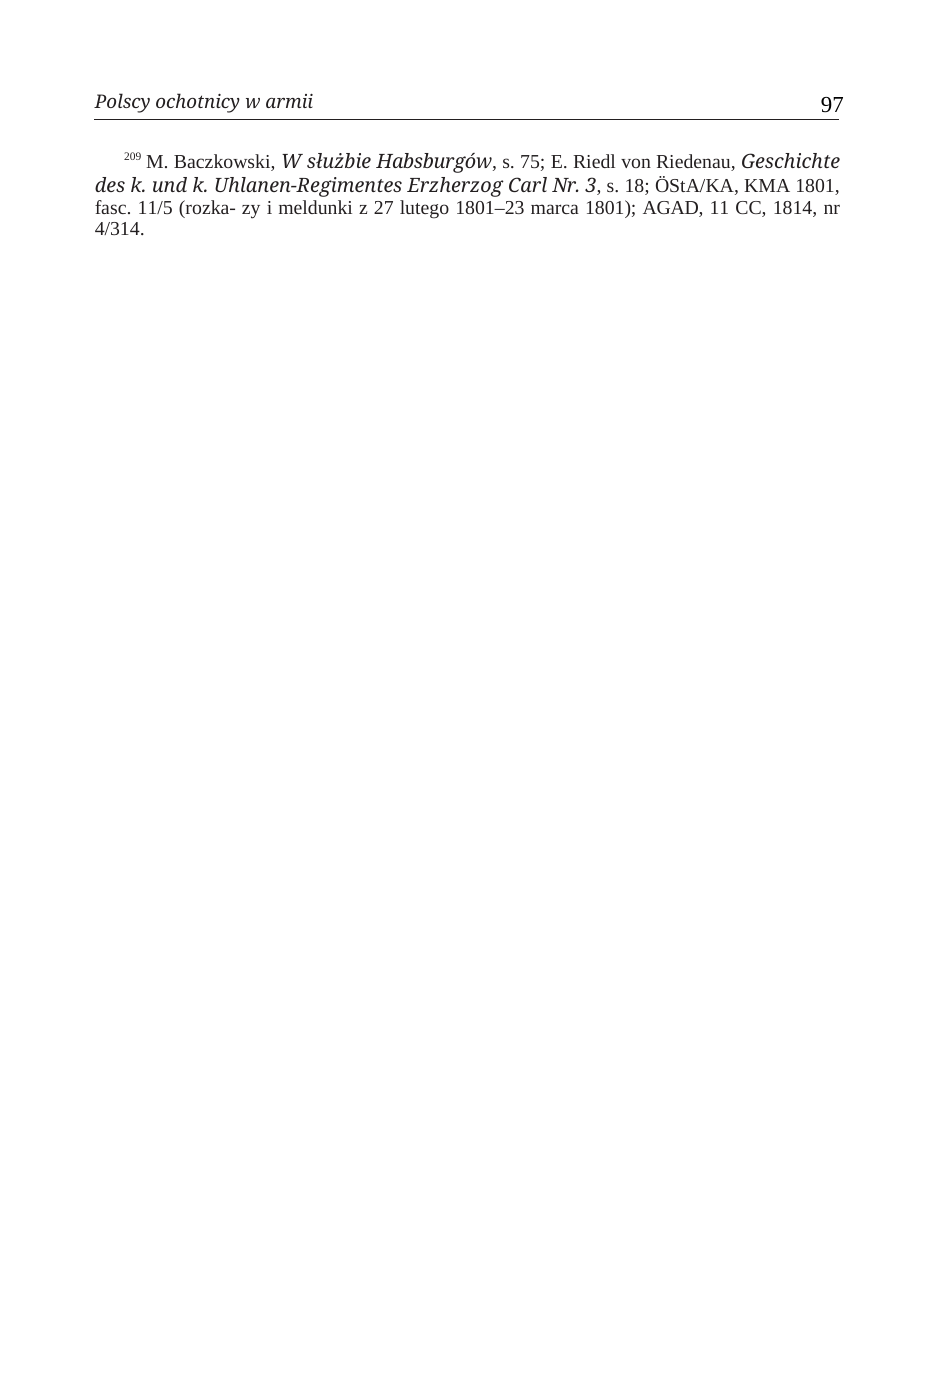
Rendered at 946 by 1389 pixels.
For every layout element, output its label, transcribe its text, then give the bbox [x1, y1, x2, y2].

text 209 M. Baczkowski, W służbie Habsburgów, s. 75; E. Riedl von Riedenau, Geschichte des k. und k. Uhlanen-Regimentes Erzherzog Carl Nr. 3, s. 18; ÖStA/KA, KMA 1801, fasc. 11/5 (rozka- zy i meldunki z 27 lutego 1801–23 marca 1801); AGAD, 11 CC, 1814, nr 4/314. [94, 148, 840, 240]
